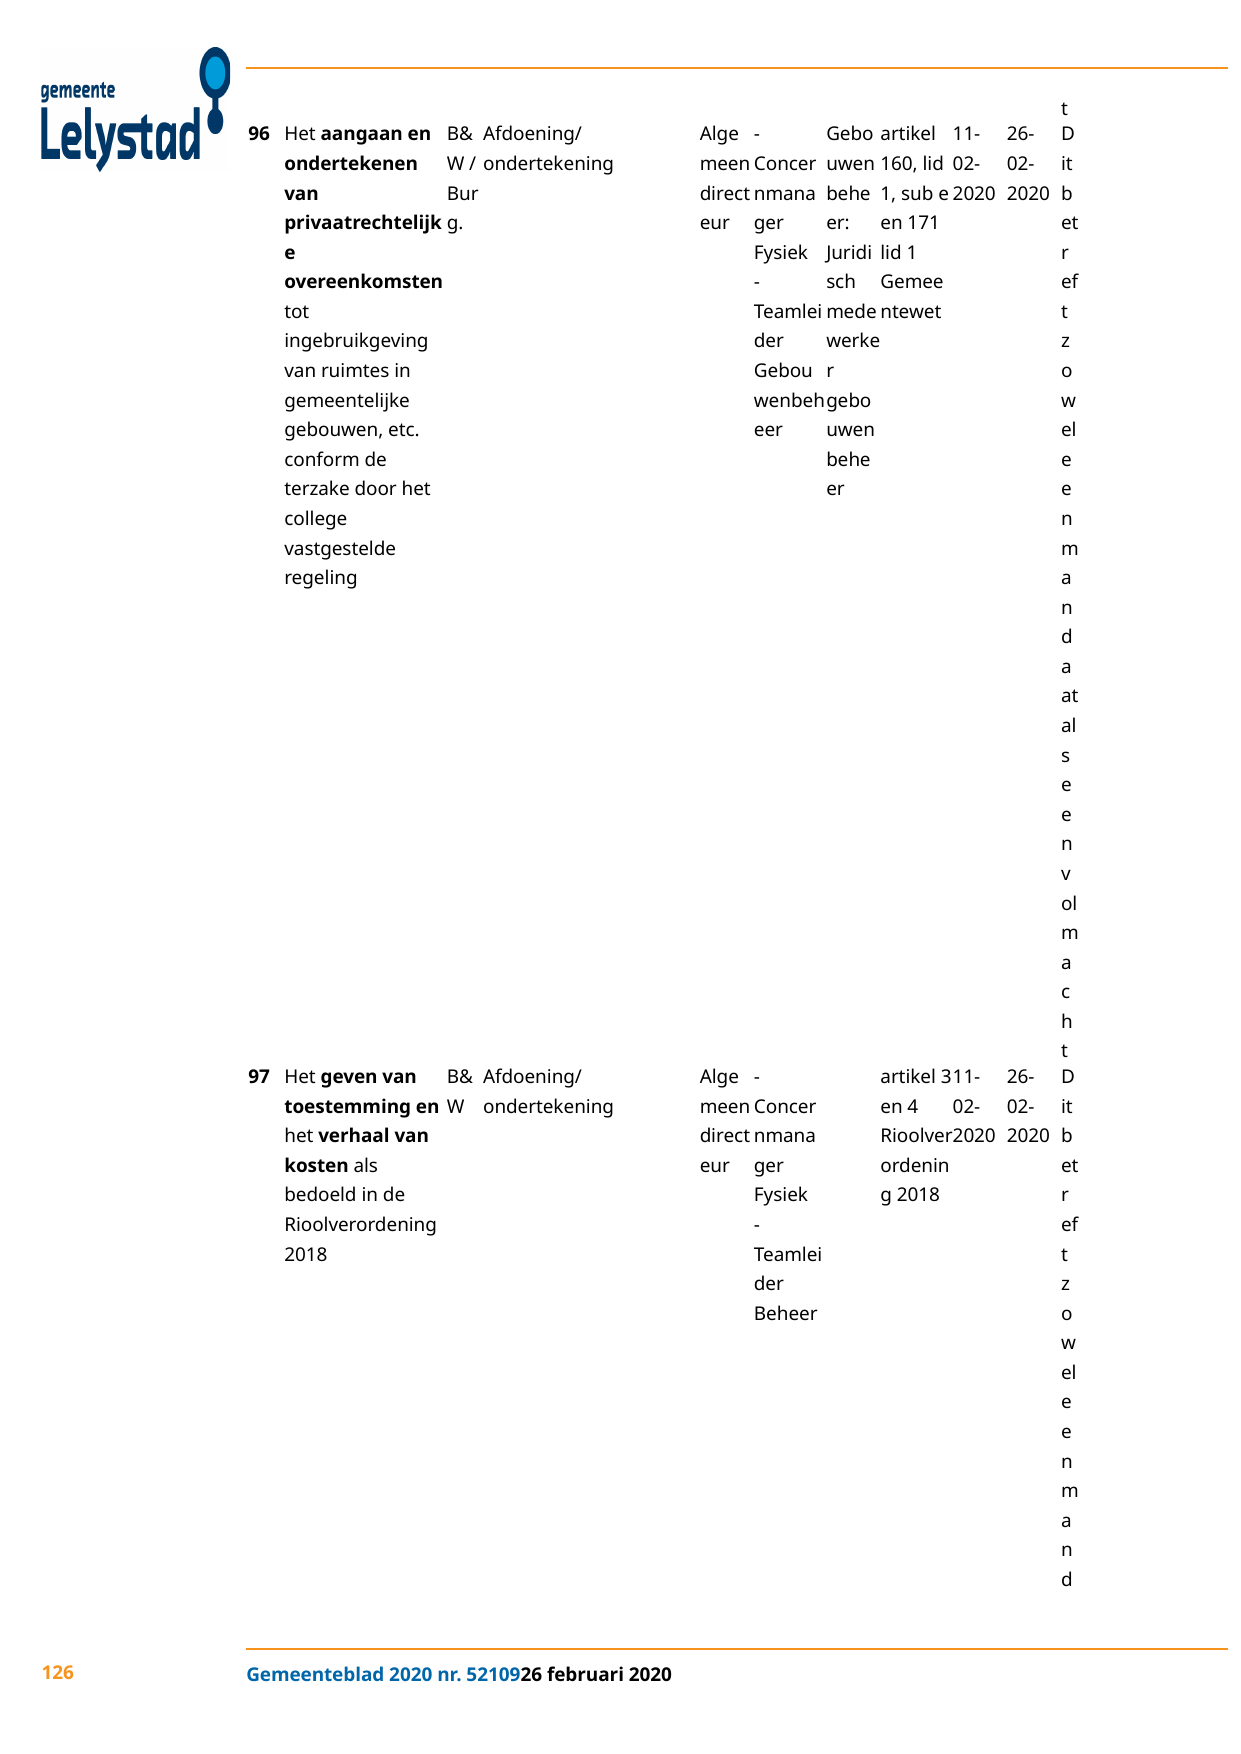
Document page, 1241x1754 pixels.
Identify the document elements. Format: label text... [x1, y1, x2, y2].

table_cell [483, 95, 699, 121]
picture [41, 47, 231, 172]
table_cell Afdoening/ondertekening [483, 121, 699, 1063]
table_cell [826, 1063, 880, 1592]
table_cell 11-02-2020 [953, 1063, 1007, 1592]
table_cell - Concernmanager Fysiek - Teamleider Gebouwenbeheer [754, 121, 826, 1063]
table_cell artikel 3 en 4 Rioolverordening 2018 [880, 1063, 952, 1592]
table_cell 26-02-2020 [1007, 1063, 1061, 1592]
table_cell 97 [248, 1063, 284, 1592]
table_cell Afdoening/ondertekening [483, 1063, 699, 1592]
table_cell Dit betreft zowel een mand [1061, 1063, 1079, 1592]
table_cell Het aangaan en ondertekenen van privaatrechtelijke overeenkomsten tot ingebruikgeving van ruimtes in gemeentelijke gebouwen, etc. conform de terzake door het college vastgestelde regeling [284, 121, 447, 1063]
table_cell [953, 95, 1007, 121]
table_cell [826, 95, 880, 121]
table_cell [880, 95, 952, 121]
table_cell [754, 95, 826, 121]
table_cell Algemeen directeur [700, 121, 754, 1063]
table_cell Het geven van toestemming en het verhaal van kosten als bedoeld in de Rioolverordening 2018 [284, 1063, 447, 1592]
table_cell 96 [248, 121, 284, 1063]
table_cell Gebouwenbeheer: Juridisch medewerker gebouwenbeheer [826, 121, 880, 1063]
table_cell - Concernmanager Fysiek - Teamleider Beheer [754, 1063, 826, 1592]
table_cell Algemeen directeur [700, 1063, 754, 1592]
table_cell Dit betreft zowel een mandaat als een volmacht [1061, 121, 1079, 1063]
table_cell [700, 95, 754, 121]
table_cell B&W [447, 1063, 483, 1592]
table_cell 26-02-2020 [1007, 121, 1061, 1063]
table_cell t [1061, 95, 1079, 121]
table_cell [1007, 95, 1061, 121]
table_cell [248, 95, 284, 121]
table_cell 11-02-2020 [953, 121, 1007, 1063]
table_cell B&W / Burg. [447, 121, 483, 1063]
table_cell artikel 160, lid 1, sub e en 171 lid 1 Gemeentewet [880, 121, 952, 1063]
table_cell [447, 95, 483, 121]
